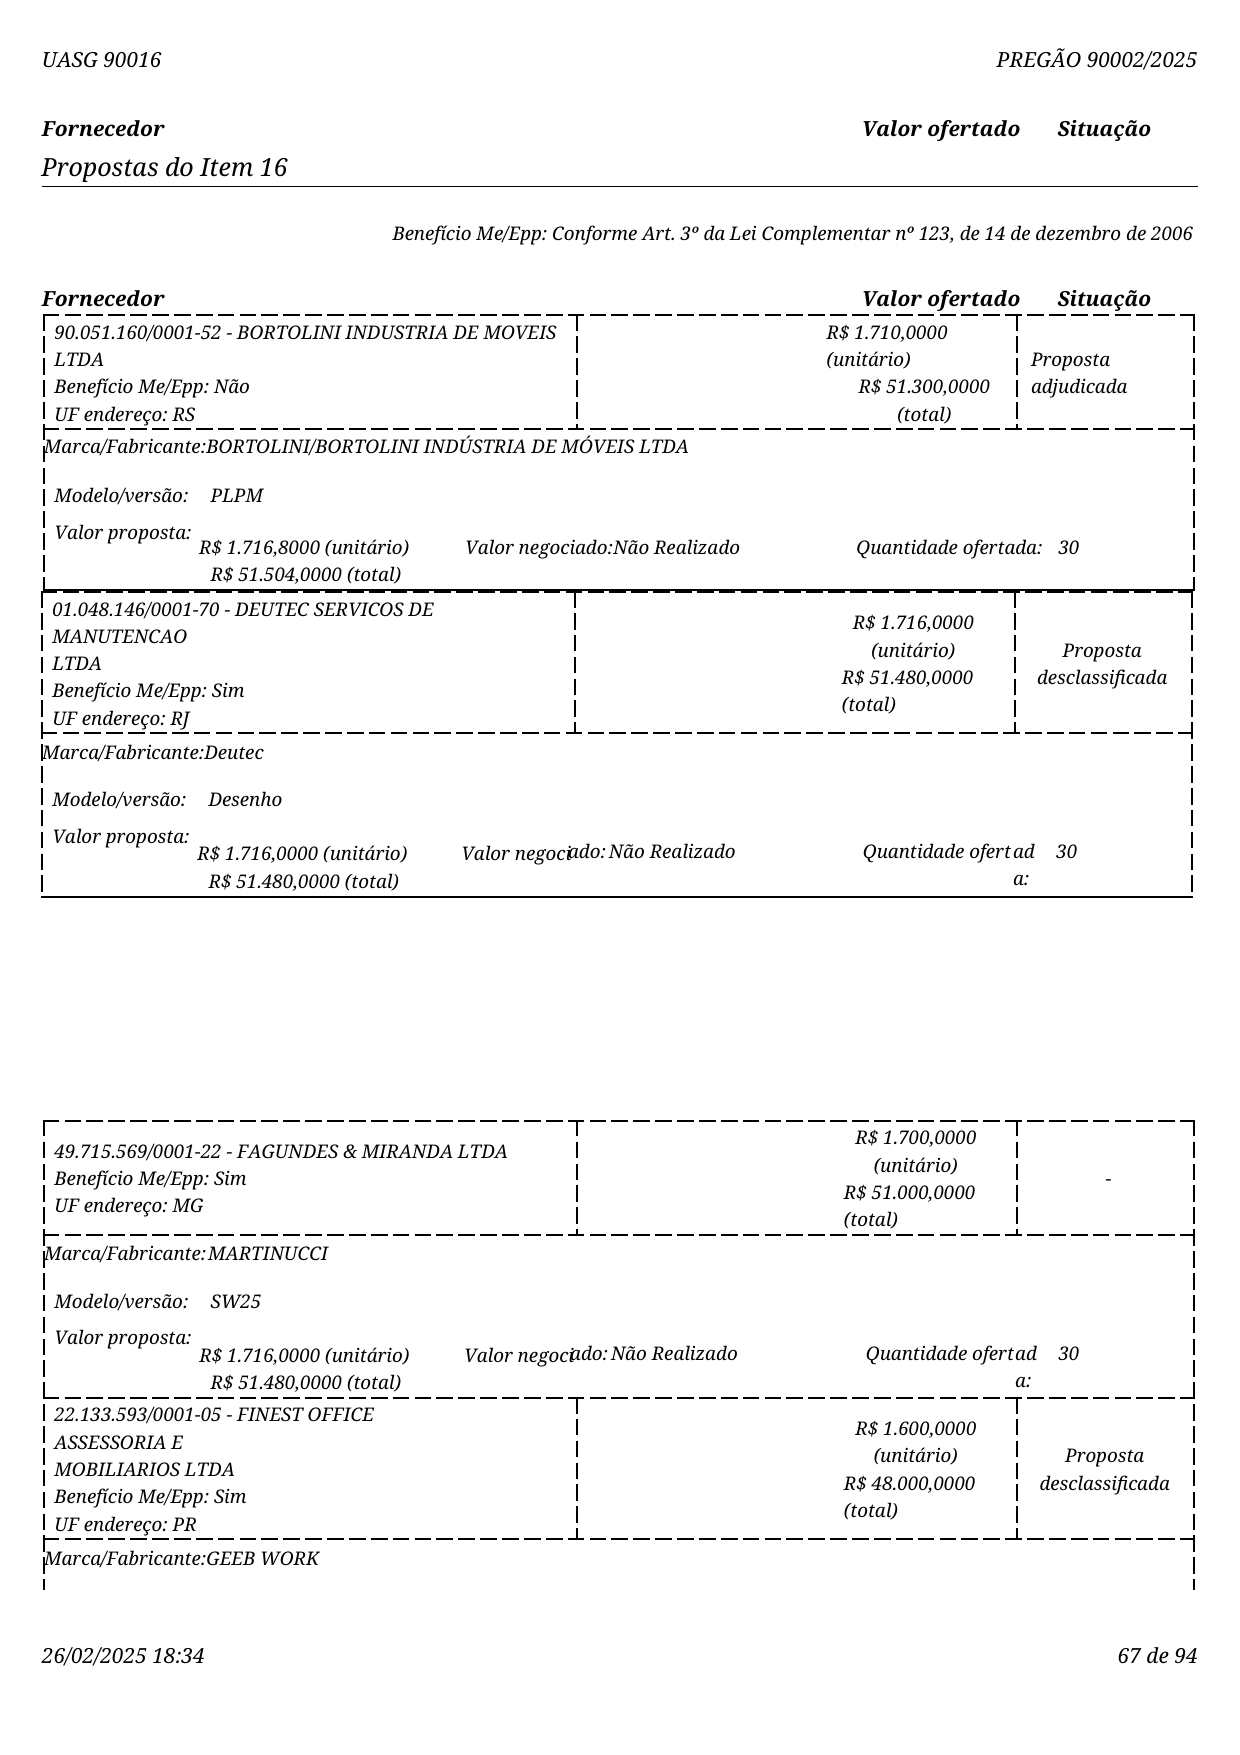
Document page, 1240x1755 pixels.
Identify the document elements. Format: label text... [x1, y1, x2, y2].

table_cell Marca/Fabricante: Deutec [42, 732, 575, 784]
table_cell PLPM [199, 480, 826, 529]
table_cell [575, 732, 807, 784]
table_header - [1101, 1120, 1194, 1234]
table_cell 22.133.593/0001-05 - FINEST OFFICE ASSESSORIA E MOBILIARIOS LTDA Benefício Me/Epp: Sim UF endereço: PR [44, 1397, 477, 1538]
table_cell [577, 1538, 809, 1590]
table_cell ada: [1017, 1335, 1048, 1397]
table_cell 30 [1048, 530, 1194, 589]
table_cell [477, 1397, 577, 1538]
table_cell R$ 1.716,0000 (unitário) Valor negoci R$ 51.480,0000 (total) [199, 1335, 577, 1397]
table_cell Modelo/versão: Valor proposta: [44, 480, 199, 589]
table_cell [575, 784, 807, 833]
table_cell R$ 1.716,8000 (unitário) Valor negociado: Não Realizado R$ 51.504,0000 (total) [199, 530, 826, 589]
table_cell Marca/Fabricante: GEEB WORK [44, 1538, 477, 1590]
table_cell Modelo/versão: Valor proposta: [42, 784, 197, 896]
table_header R$ 1.700,0000 (unitário) R$ 51.000,0000 (total) [809, 1120, 1017, 1234]
table_cell [577, 1285, 809, 1335]
table_cell [807, 784, 1014, 833]
table_cell Quantidade ofertada: [826, 530, 1048, 589]
table_header [575, 591, 807, 732]
table_cell [1015, 732, 1192, 784]
table_cell Marca/Fabricante: BORTOLINI/BORTOLINI INDÚSTRIA DE MÓVEIS LTDA [44, 428, 826, 480]
table_header 90.051.160/0001-52 - BORTOLINI INDUSTRIA DE MOVEIS LTDA Benefício Me/Epp: Não UF endereço: RS [44, 314, 577, 428]
table_cell R$ 1.716,0000 (unitário) Valor negoci R$ 51.480,0000 (total) [197, 834, 575, 896]
table_cell [477, 1538, 577, 1590]
table_cell [1017, 1234, 1101, 1285]
table_header [1017, 1120, 1101, 1234]
table_cell 30 [1046, 834, 1192, 896]
table_cell [826, 480, 1194, 529]
table_cell [1101, 1234, 1194, 1285]
table_cell Modelo/versão: Valor proposta: [44, 1285, 199, 1397]
table_cell R$ 1.600,0000 (unitário) R$ 48.000,0000 (total) [809, 1397, 1017, 1538]
table_header [577, 314, 826, 428]
table_header [577, 1120, 809, 1234]
table_cell ado: Não Realizado [575, 834, 807, 896]
table_cell Marca/Fabricante: MARTINUCCI [44, 1234, 577, 1285]
text Fornecedor Valor ofertado Situação [42, 284, 1200, 312]
table_header Proposta adjudicada [1017, 314, 1194, 428]
table_header 01.048.146/0001-70 - DEUTEC SERVICOS DE MANUTENCAO LTDA Benefício Me/Epp: Sim UF endereço: RJ [42, 591, 575, 732]
table_header R$ 1.710,0000 (unitário) R$ 51.300,0000 (total) [826, 314, 1017, 428]
table_cell [577, 1234, 809, 1285]
table_cell [1101, 1285, 1194, 1335]
table_header R$ 1.716,0000 (unitário) R$ 51.480,0000 (total) [807, 591, 1014, 732]
table_cell [1017, 1285, 1101, 1335]
table_cell [1017, 1538, 1194, 1590]
table_cell Quantidade ofert [807, 834, 1014, 896]
table_cell ada: [1015, 834, 1046, 896]
table_cell [826, 428, 1194, 480]
table_cell Quantidade ofert [809, 1335, 1017, 1397]
subtitle Propostas do Item 16 [41, 150, 1200, 184]
table_header 49.715.569/0001-22 - FAGUNDES & MIRANDA LTDA Benefício Me/Epp: Sim UF endereço: MG [44, 1120, 577, 1234]
table_cell [1015, 784, 1192, 833]
table_cell [809, 1538, 1017, 1590]
table_cell [807, 732, 1014, 784]
table_header Proposta desclassificada [1015, 591, 1192, 732]
table_cell [809, 1285, 1017, 1335]
table_cell Proposta desclassificada [1017, 1397, 1194, 1538]
text Benefício Me/Epp: Conforme Art. 3º da Lei Complementar nº 123, de 14 de dezembro de 2006 [42, 220, 1195, 245]
table_cell SW25 [199, 1285, 577, 1335]
table_cell [577, 1397, 809, 1538]
table_cell [1101, 1335, 1194, 1397]
table_cell Desenho [197, 784, 575, 833]
table_cell 30 [1048, 1335, 1101, 1397]
table_cell [809, 1234, 1017, 1285]
table_cell ado: Não Realizado [577, 1335, 809, 1397]
